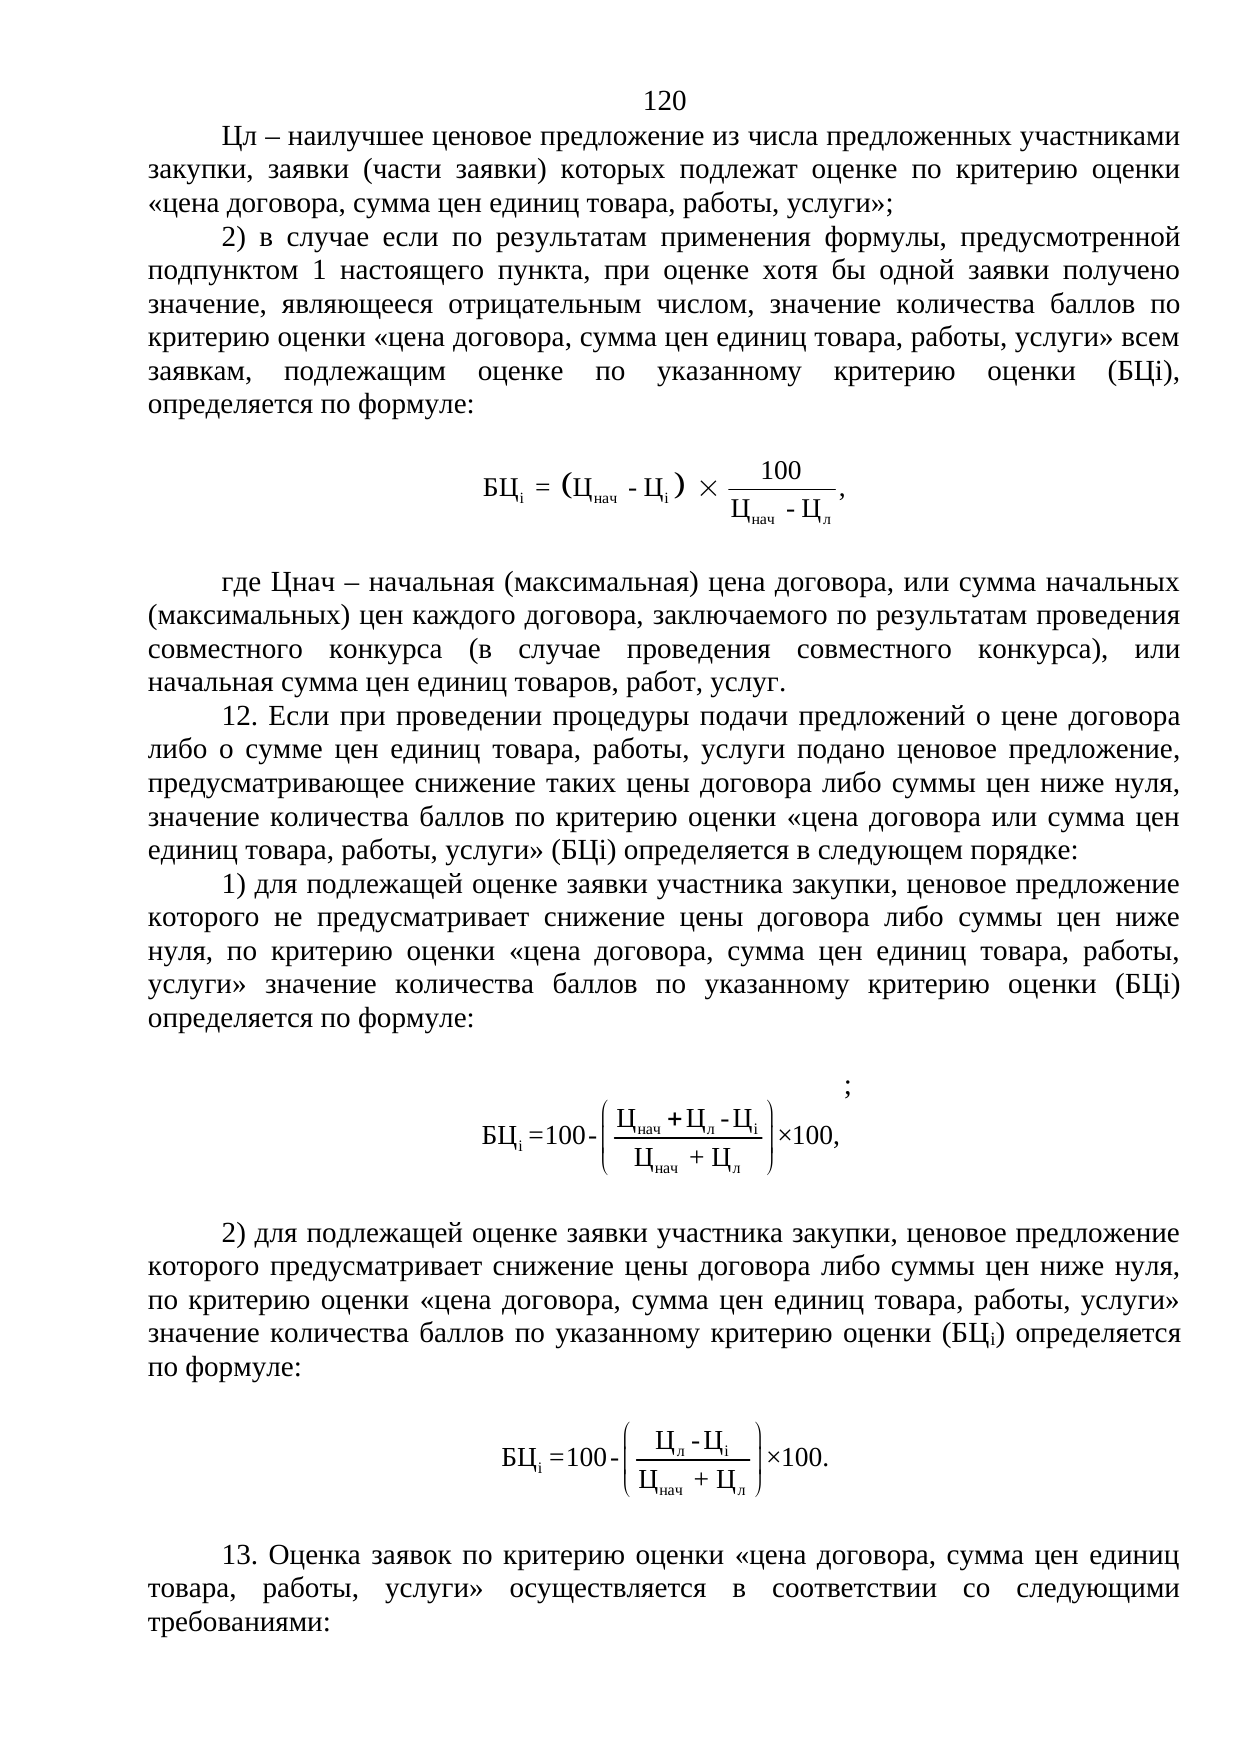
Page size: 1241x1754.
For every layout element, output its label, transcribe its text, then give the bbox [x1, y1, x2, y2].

text 12. Если при проведении процедуры подачи предложений о цене договора либо о сумме цен единиц товара, работы, услуги подано ценовое предложение, предусматривающее снижение таких цены договора либо суммы цен ниже нуля, значение количества баллов по критерию оценки «цена договора или сумма цен единиц товара, работы, услуги» (БЦi) определяется в следующем порядке: [148, 698, 1181, 866]
text Цл – наилучшее ценовое предложение из числа предложенных участниками закупки, заявки (части заявки) которых подлежат оценке по критерию оценки «цена договора, сумма цен единиц товара, работы, услуги»; [148, 118, 1181, 219]
text ; [148, 1067, 1181, 1181]
text 1) для подлежащей оценке заявки участника закупки, ценовое предложение которого не предусматривает снижение цены договора либо суммы цен ниже нуля, по критерию оценки «цена договора, сумма цен единиц товара, работы, услуги» значение количества баллов по указанному критерию оценки (БЦi) определяется по формуле: [148, 866, 1181, 1033]
text где Цнач – начальная (максимальная) цена договора, или сумма начальных (максимальных) цен каждого договора, заключаемого по результатам проведения совместного конкурса (в случае проведения совместного конкурса), или начальная сумма цен единиц товаров, работ, услуг. [148, 564, 1181, 698]
text 13. Оценка заявок по критерию оценки «цена договора, сумма цен единиц товара, работы, услуги» осуществляется в соответствии со следующими требованиями: [148, 1537, 1181, 1638]
text 2) в случае если по результатам применения формулы, предусмотренной подпунктом 1 настоящего пункта, при оценке хотя бы одной заявки получено значение, являющееся отрицательным числом, значение количества баллов по критерию оценки «цена договора, сумма цен единиц товара, работы, услуги» всем заявкам, подлежащим оценке по указанному критерию оценки (БЦi), определяется по формуле: [148, 219, 1181, 420]
text 2) для подлежащей оценке заявки участника закупки, ценовое предложение которого предусматривает снижение цены договора либо суммы цен ниже нуля, по критерию оценки «цена договора, сумма цен единиц товара, работы, услуги» значение количества баллов по указанному критерию оценки (БЦi) определяется по формуле: [148, 1215, 1181, 1383]
